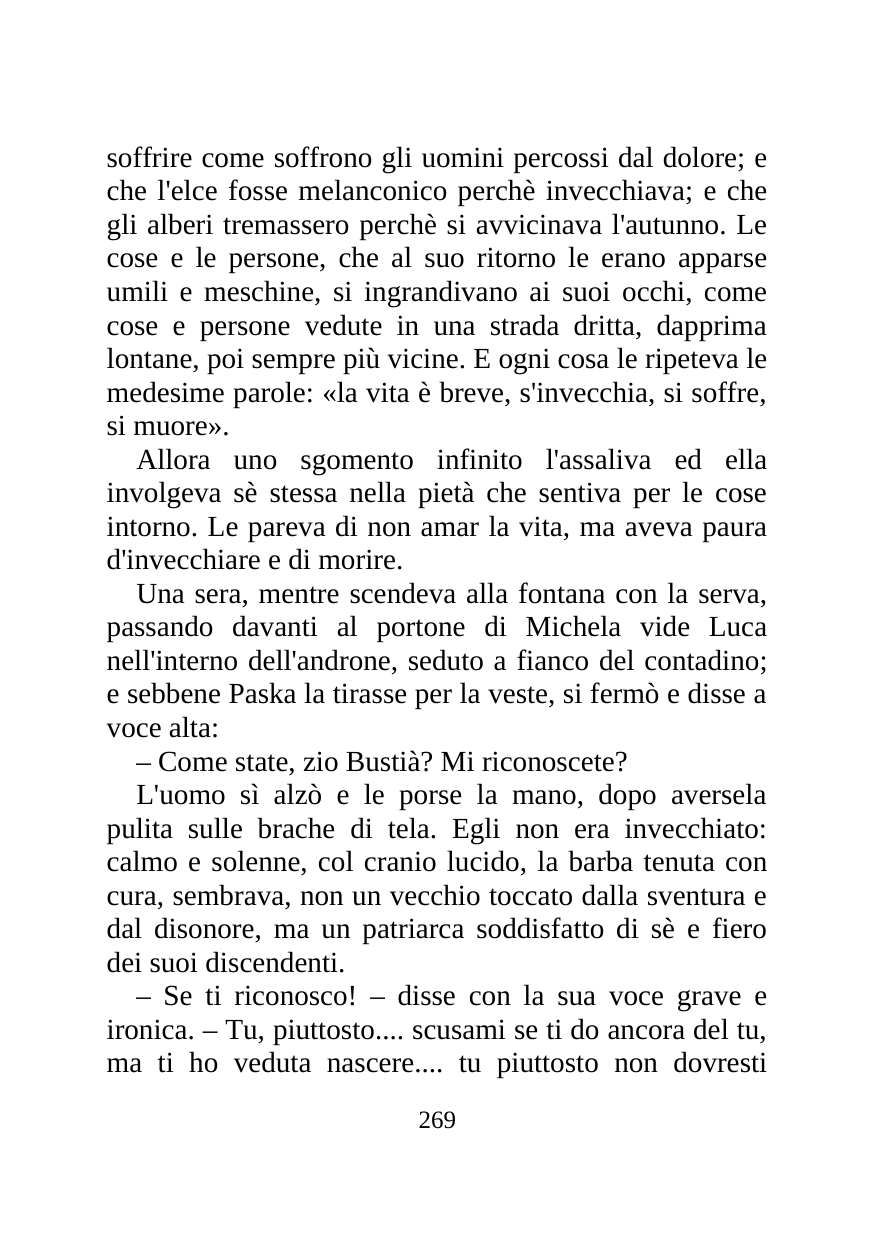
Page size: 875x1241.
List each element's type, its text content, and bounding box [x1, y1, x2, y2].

text Allora uno sgomento infinito l'assaliva ed ella involgeva sè stessa nella pietà che sentiva per le cose intorno. Le pareva di non amar la vita, ma aveva paura d'invecchiare e di morire. [106, 442, 768, 576]
text – Se ti riconosco! – disse con la sua voce grave e ironica. – Tu, piuttosto.... scusami se ti do ancora del tu, ma ti ho veduta nascere.... tu piuttosto non dovresti [106, 978, 768, 1079]
text L'uomo sì alzò e le porse la mano, dopo aversela pulita sulle brache di tela. Egli non era invecchiato: calmo e solenne, col cranio lucido, la barba tenuta con cura, sembrava, non un vecchio toccato dalla sventura e dal disonore, ma un patriarca soddisfatto di sè e fiero dei suoi discendenti. [106, 777, 768, 978]
text – Come state, zio Bustià? Mi riconoscete? [106, 744, 768, 777]
text Una sera, mentre scendeva alla fontana con la serva, passando davanti al portone di Michela vide Luca nell'interno dell'androne, seduto a fianco del contadino; e sebbene Paska la tirasse per la veste, si fermò e disse a voce alta: [106, 576, 768, 744]
text soffrire come soffrono gli uomini percossi dal dolore; e che l'elce fosse melanconico perchè invecchiava; e che gli alberi tremassero perchè si avvicinava l'autunno. Le cose e le persone, che al suo ritorno le erano apparse umili e meschine, si ingrandivano ai suoi occhi, come cose e persone vedute in una strada dritta, dapprima lontane, poi sempre più vicine. E ogni cosa le ripeteva le medesime parole: «la vita è breve, s'invecchia, si soffre, si muore». [106, 140, 768, 442]
